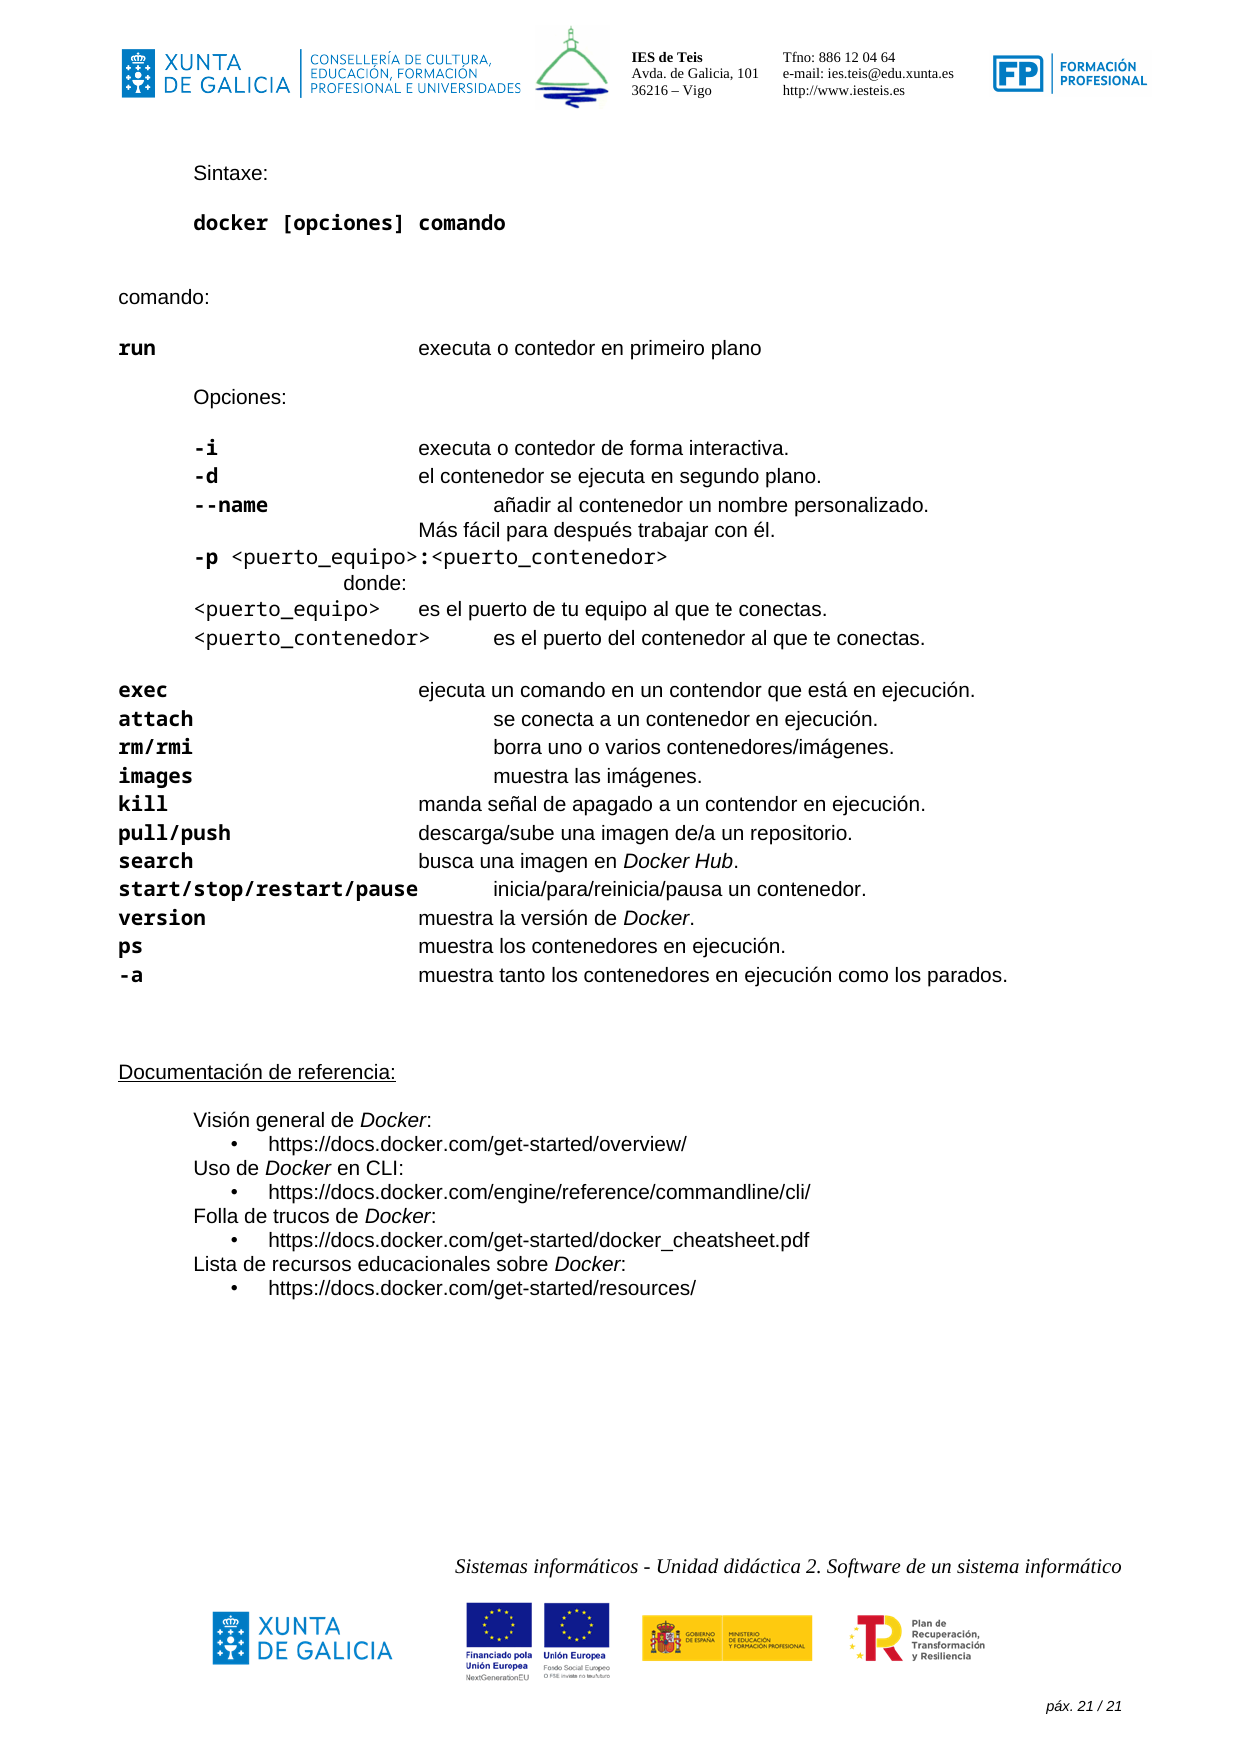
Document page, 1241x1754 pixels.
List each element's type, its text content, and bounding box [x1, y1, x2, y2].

text Folla de trucos de Docker: [118, 1204, 1122, 1228]
text --name añadir al contenedor un nombre personalizado. [118, 490, 1122, 518]
text -i executa o contedor de forma interactiva. [118, 433, 1122, 461]
text -d el contenedor se ejecuta en segundo plano. [118, 461, 1122, 490]
picture [534, 25, 611, 110]
text kill manda señal de apagado a un contendor en ejecución. [118, 789, 1122, 818]
text Lista de recursos educacionales sobre Docker: [118, 1252, 1122, 1276]
list https://docs.docker.com/get-started/resources/ [231, 1276, 1122, 1300]
text -a muestra tanto los contenedores en ejecución como los parados. [118, 960, 1122, 988]
list https://docs.docker.com/get-started/docker_cheatsheet.pdf [231, 1228, 1122, 1252]
picture [212, 1592, 1020, 1688]
text ps muestra los contenedores en ejecución. [118, 931, 1122, 960]
text Más fácil para después trabajar con él. [118, 518, 1122, 542]
text rm/rmi borra uno o varios contenedores/imágenes. [118, 732, 1122, 761]
text pull/push descarga/sube una imagen de/a un repositorio. [118, 818, 1122, 846]
text <puerto_contenedor> es el puerto del contenedor al que te conectas. [118, 623, 1122, 651]
text attach se conecta a un contenedor en ejecución. [118, 704, 1122, 732]
list https://docs.docker.com/engine/reference/commandline/cli/ [231, 1180, 1122, 1204]
picture [989, 50, 1153, 97]
text <puerto_equipo> es el puerto de tu equipo al que te conectas. [118, 594, 1122, 623]
text Sintaxe: [118, 160, 1122, 184]
text donde: [118, 571, 1122, 594]
text docker [opciones] comando [118, 208, 1122, 237]
text Opciones: [118, 385, 1122, 409]
text start/stop/restart/pause inicia/para/reinicia/pausa un contenedor. [118, 874, 1122, 903]
text comando: [118, 285, 1122, 309]
text -p <puerto_equipo>:<puerto_contenedor> [118, 542, 1122, 571]
list https://docs.docker.com/get-started/overview/ [231, 1132, 1122, 1156]
text images muestra las imágenes. [118, 761, 1122, 789]
text Visión general de Docker: [118, 1108, 1122, 1132]
text Uso de Docker en CLI: [118, 1156, 1122, 1180]
text run executa o contedor en primeiro plano [118, 333, 1122, 361]
text version muestra la versión de Docker. [118, 903, 1122, 931]
text exec ejecuta un comando en un contendor que está en ejecución. [118, 675, 1122, 704]
text Documentación de referencia: [118, 1060, 1122, 1084]
picture [121, 49, 521, 98]
text search busca una imagen en Docker Hub. [118, 846, 1122, 874]
